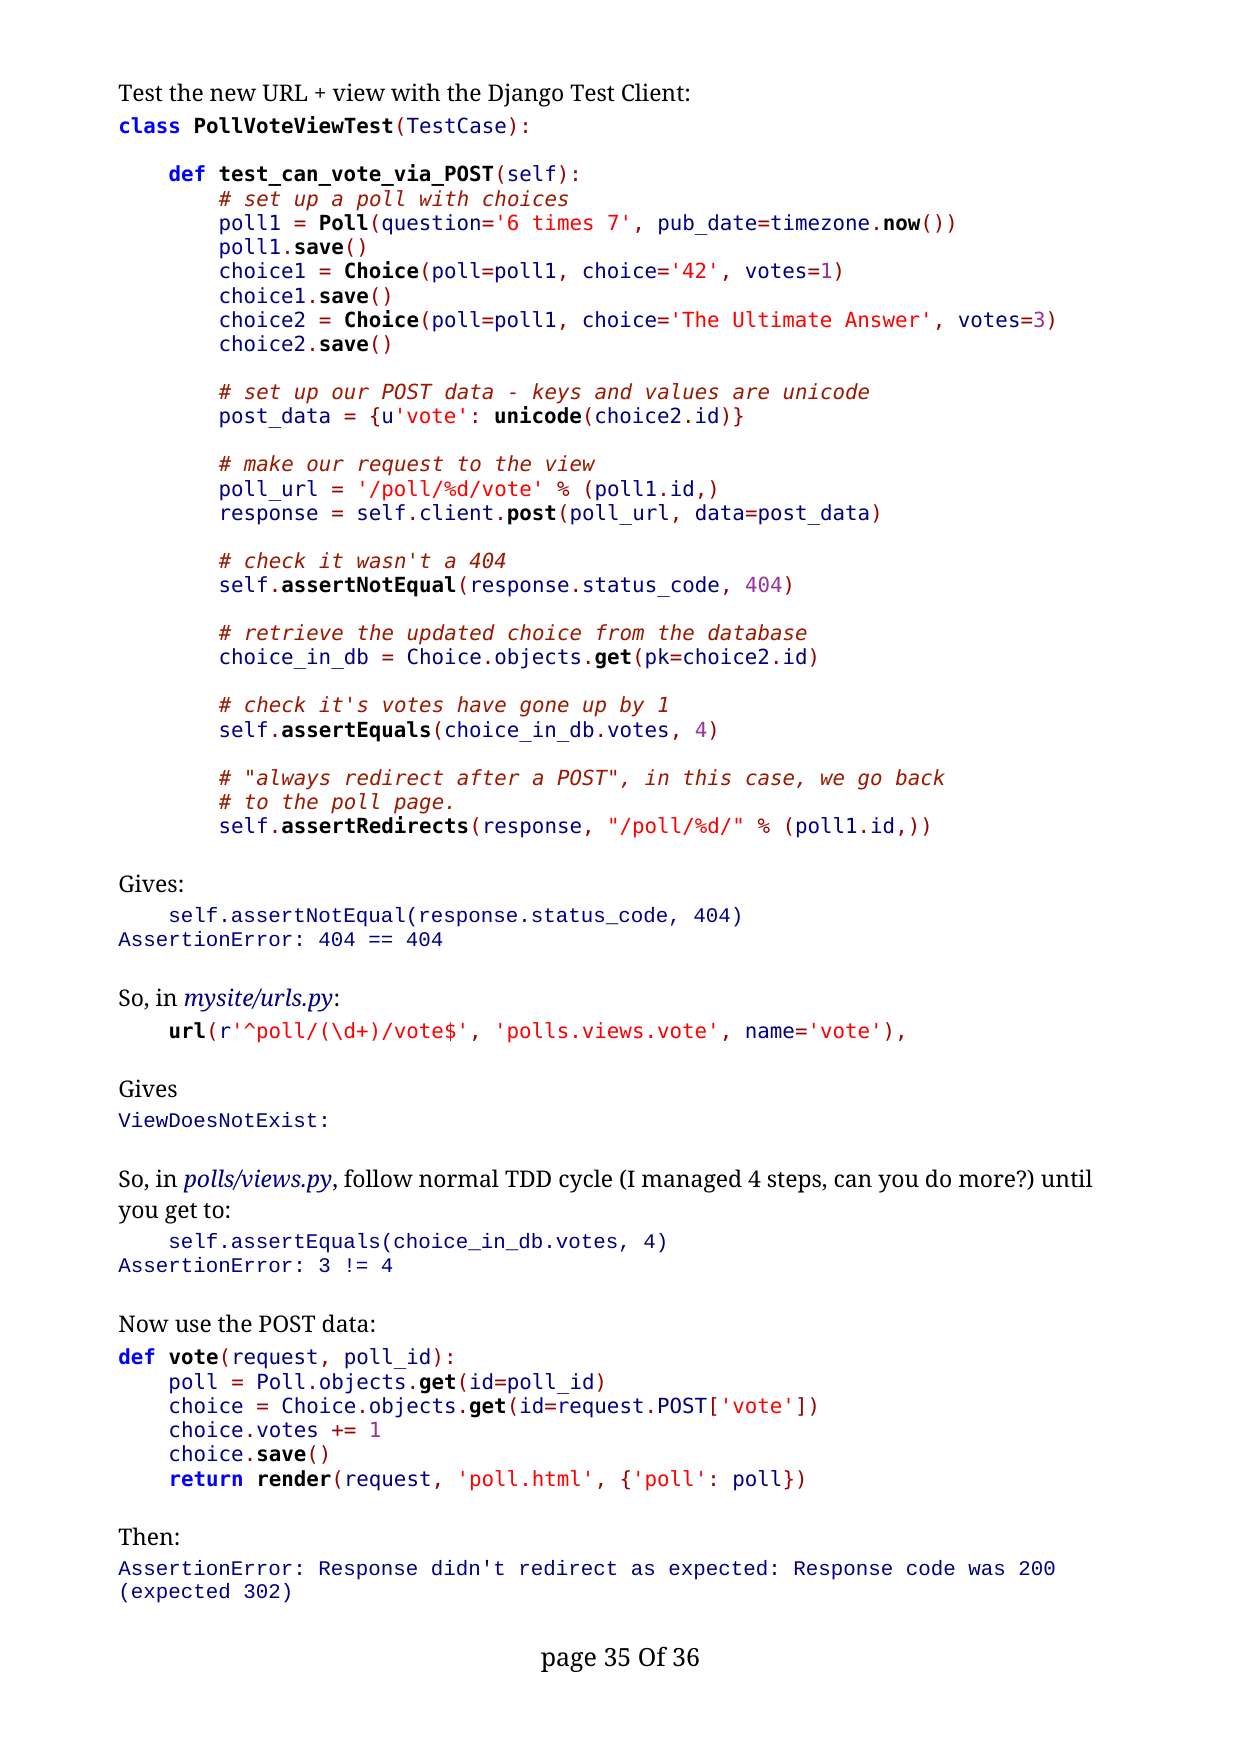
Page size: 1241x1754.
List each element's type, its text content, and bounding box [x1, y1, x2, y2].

text self.assertRedirects(response, "/poll/%d/" % (poll1.id,)) [118, 814, 1122, 838]
text self.assertNotEqual(response.status_code, 404) [118, 905, 1122, 929]
text choice_in_db = Choice.objects.get(pk=choice2.id) [118, 645, 1122, 670]
text So, in mysite/urls.py: [118, 982, 1122, 1013]
text choice = Choice.objects.get(id=request.POST['vote']) [118, 1394, 1122, 1418]
text Gives [118, 1073, 1122, 1104]
text ViewDoesNotExist: [118, 1110, 1122, 1133]
text Test the new URL + view with the Django Test Client: [118, 77, 1122, 109]
text poll = Poll.objects.get(id=poll_id) [118, 1370, 1122, 1394]
text self.assertEquals(choice_in_db.votes, 4) [118, 718, 1122, 742]
text choice1 = Choice(poll=poll1, choice='42', votes=1) [118, 259, 1122, 284]
text choice1.save() [118, 284, 1122, 308]
text Now use the POST data: [118, 1308, 1122, 1339]
text choice.votes += 1 [118, 1418, 1122, 1442]
text So, in polls/views.py, follow normal TDD cycle (I managed 4 steps, can you do more?) until you get to: [118, 1163, 1122, 1226]
text def vote(request, poll_id): [118, 1345, 1122, 1370]
text # set up our POST data - keys and values are unicode [118, 380, 1122, 404]
text poll1 = Poll(question='6 times 7', pub_date=timezone.now()) [118, 211, 1122, 235]
text post_data = {u'vote': unicode(choice2.id)} [118, 404, 1122, 429]
text choice2.save() [118, 332, 1122, 357]
text poll1.save() [118, 235, 1122, 259]
text response = self.client.post(poll_url, data=post_data) [118, 501, 1122, 525]
text AssertionError: 3 != 4 [118, 1255, 1122, 1279]
text class PollVoteViewTest(TestCase): [118, 114, 1122, 139]
text # to the poll page. [118, 790, 1122, 814]
text AssertionError: 404 == 404 [118, 929, 1122, 952]
text AssertionError: Response didn't redirect as expected: Response code was 200 [118, 1558, 1122, 1581]
text # set up a poll with choices [118, 187, 1122, 211]
text poll_url = '/poll/%d/vote' % (poll1.id,) [118, 477, 1122, 501]
text choice.save() [118, 1442, 1122, 1467]
text # make our request to the view [118, 452, 1122, 477]
text self.assertNotEqual(response.status_code, 404) [118, 573, 1122, 597]
text # check it wasn't a 404 [118, 549, 1122, 573]
text choice2 = Choice(poll=poll1, choice='The Ultimate Answer', votes=3) [118, 308, 1122, 332]
text url(r'^poll/(\d+)/vote$', 'polls.views.vote', name='vote'), [118, 1019, 1122, 1043]
text (expected 302) [118, 1581, 1122, 1605]
text return render(request, 'poll.html', {'poll': poll}) [118, 1467, 1122, 1491]
text # "always redirect after a POST", in this case, we go back [118, 766, 1122, 790]
text Then: [118, 1521, 1122, 1552]
text self.assertEquals(choice_in_db.votes, 4) [118, 1231, 1122, 1255]
text # check it's votes have gone up by 1 [118, 693, 1122, 718]
text Gives: [118, 868, 1122, 899]
text # retrieve the updated choice from the database [118, 621, 1122, 645]
text def test_can_vote_via_POST(self): [118, 162, 1122, 187]
